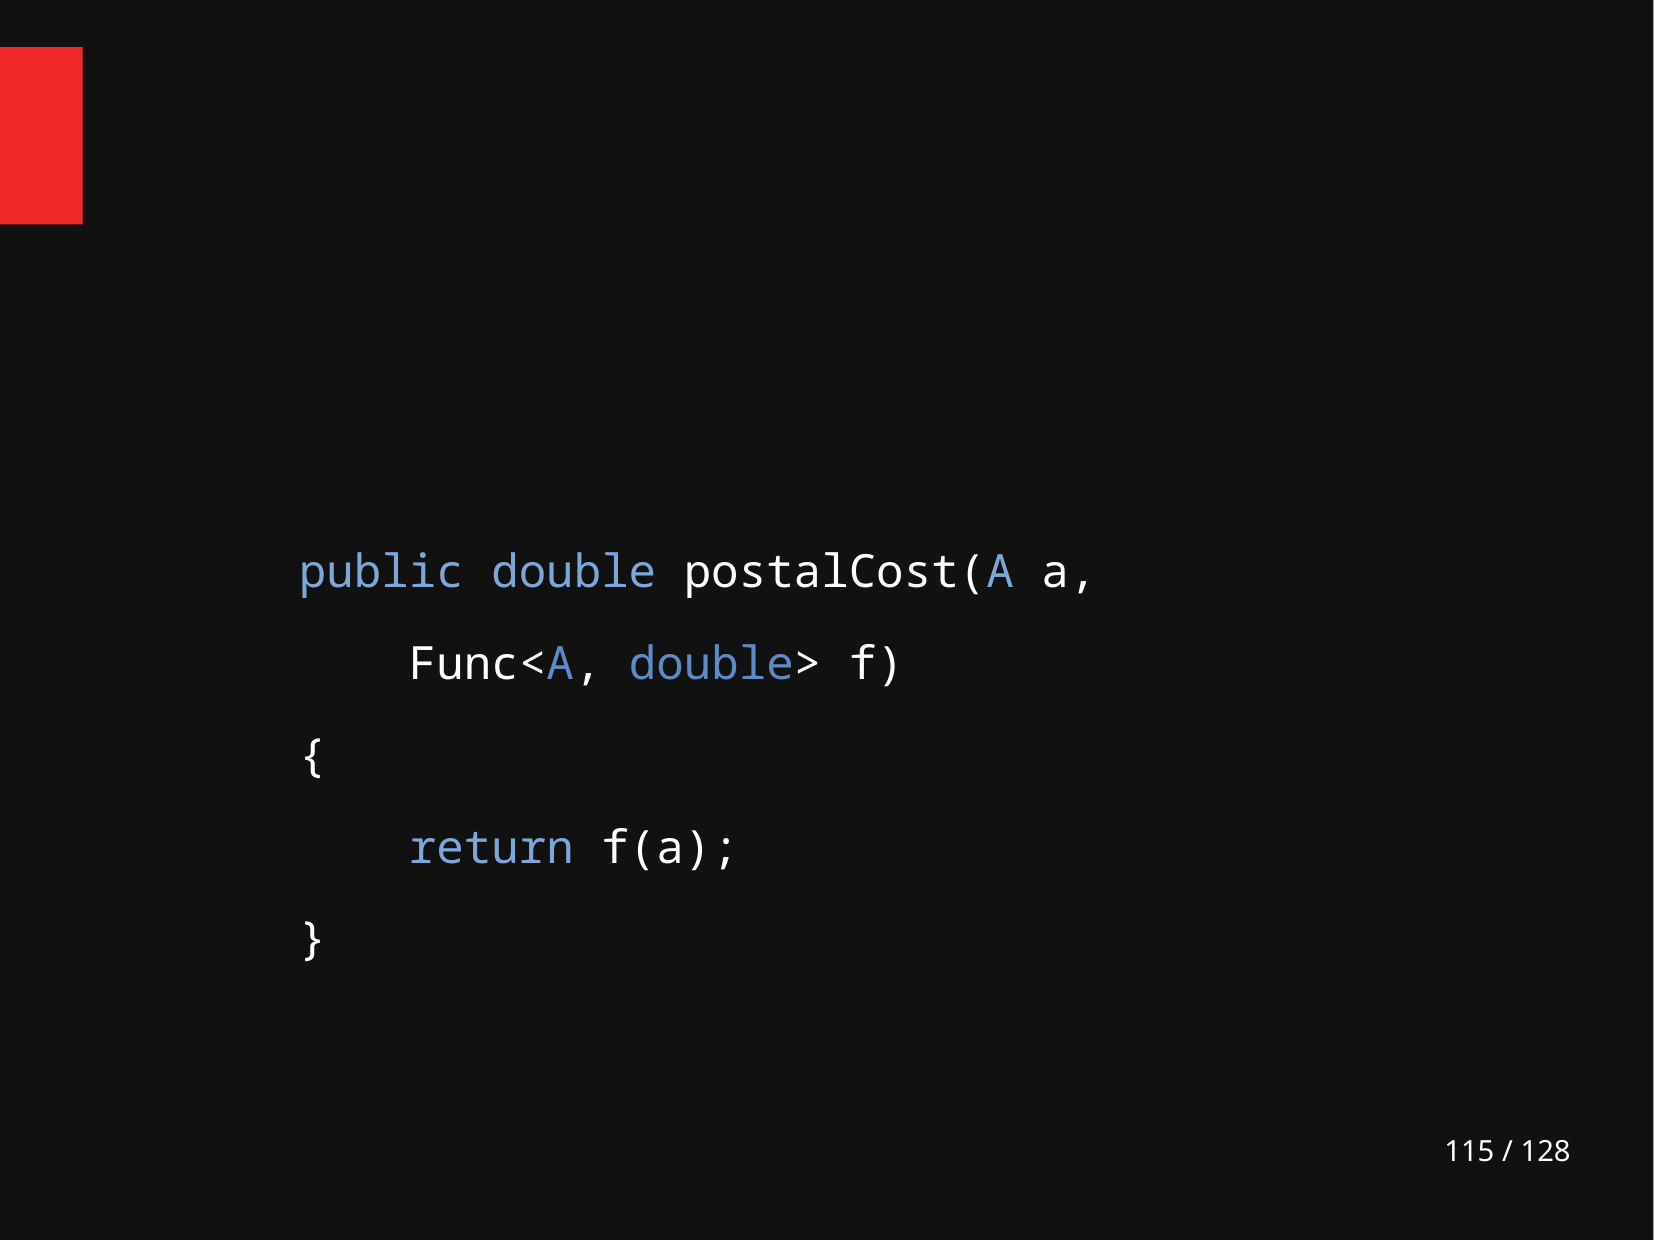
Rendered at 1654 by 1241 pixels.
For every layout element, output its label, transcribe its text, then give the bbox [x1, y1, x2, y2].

list public double postalCost(A a, Func<A, double> f) { return f(a); } [118, 354, 1536, 1074]
